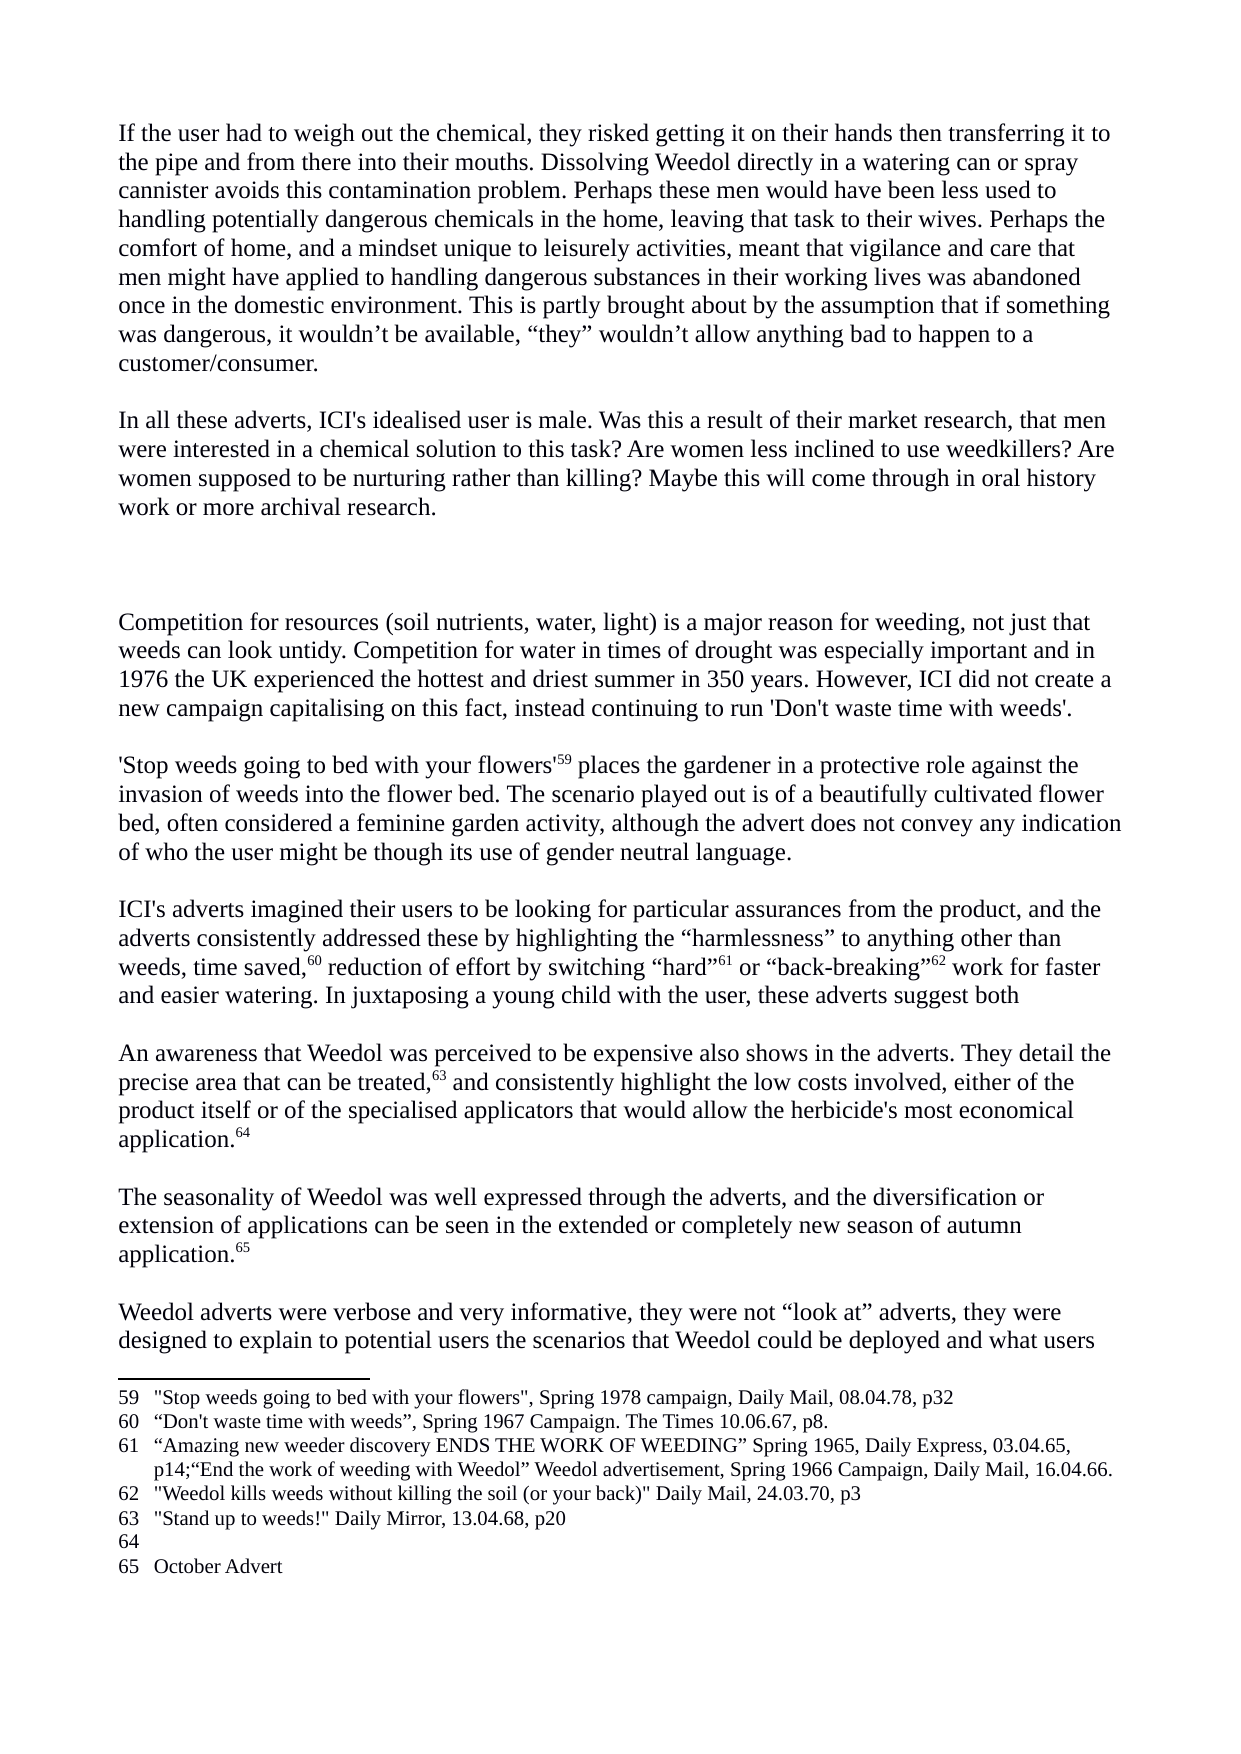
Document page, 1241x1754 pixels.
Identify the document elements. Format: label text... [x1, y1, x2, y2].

text “Don't waste time with weeds”, Spring 1967 Campaign. The Times 10.06.67, p8. [118, 1409, 1122, 1433]
text Competition for resources (soil nutrients, water, light) is a major reason for weeding, not just that weeds can look untidy. Competition for water in times of drought was especially important and in 1976 the UK experienced the hottest and driest summer in 350 years. However, ICI did not create a new campaign capitalising on this fact, instead continuing to run 'Don't waste time with weeds'. [118, 607, 1122, 722]
text Weedol adverts were verbose and very informative, they were not “look at” adverts, they were designed to explain to potential users the scenarios that Weedol could be deployed and what users [118, 1297, 1122, 1354]
text An awareness that Weedol was perceived to be expensive also shows in the adverts. They detail the precise area that can be treated, and consistently highlight the low costs involved, either of the product itself or of the specialised applicators that would allow the herbicide's most economical application. [118, 1038, 1122, 1153]
text ICI's adverts imagined their users to be looking for particular assurances from the product, and the adverts consistently addressed these by highlighting the “harmlessness” to anything other than weeds, time saved, reduction of effort by switching “hard” or “back-breaking” work for faster and easier watering. In juxtaposing a young child with the user, these adverts suggest both [118, 894, 1122, 1009]
text The seasonality of Weedol was well expressed through the adverts, and the diversification or extension of applications can be seen in the extended or completely new season of autumn application. [118, 1182, 1122, 1268]
text If the user had to weigh out the chemical, they risked getting it on their hands then transferring it to the pipe and from there into their mouths. Dissolving Weedol directly in a watering can or spray cannister avoids this contamination problem. Perhaps these men would have been less used to handling potentially dangerous chemicals in the home, leaving that task to their wives. Perhaps the comfort of home, and a mindset unique to leisurely activities, meant that vigilance and care that men might have applied to handling dangerous substances in their working lives was abandoned once in the domestic environment. This is partly brought about by the assumption that if something was dangerous, it wouldn’t be available, “they” wouldn’t allow anything bad to happen to a customer/consumer. [118, 118, 1122, 377]
text "Weedol kills weeds without killing the soil (or your back)" Daily Mail, 24.03.70, p3 [118, 1481, 1122, 1505]
text In all these adverts, ICI's idealised user is male. Was this a result of their market research, that men were interested in a chemical solution to this task? Are women less inclined to use weedkillers? Are women supposed to be nurturing rather than killing? Maybe this will come through in oral history work or more archival research. [118, 406, 1122, 521]
text "Stand up to weeds!" Daily Mirror, 13.04.68, p20 [118, 1505, 1122, 1529]
text October Advert [118, 1553, 1122, 1578]
text “Amazing new weeder discovery ENDS THE WORK OF WEEDING” Spring 1965, Daily Express, 03.04.65, p14;“End the work of weeding with Weedol” Weedol advertisement, Spring 1966 Campaign, Daily Mail, 16.04.66. [118, 1433, 1122, 1481]
text "Stop weeds going to bed with your flowers", Spring 1978 campaign, Daily Mail, 08.04.78, p32 [118, 1385, 1122, 1409]
text 'Stop weeds going to bed with your flowers' places the gardener in a protective role against the invasion of weeds into the flower bed. The scenario played out is of a beautifully cultivated flower bed, often considered a feminine garden activity, although the advert does not convey any indication of who the user might be though its use of gender neutral language. [118, 751, 1122, 866]
